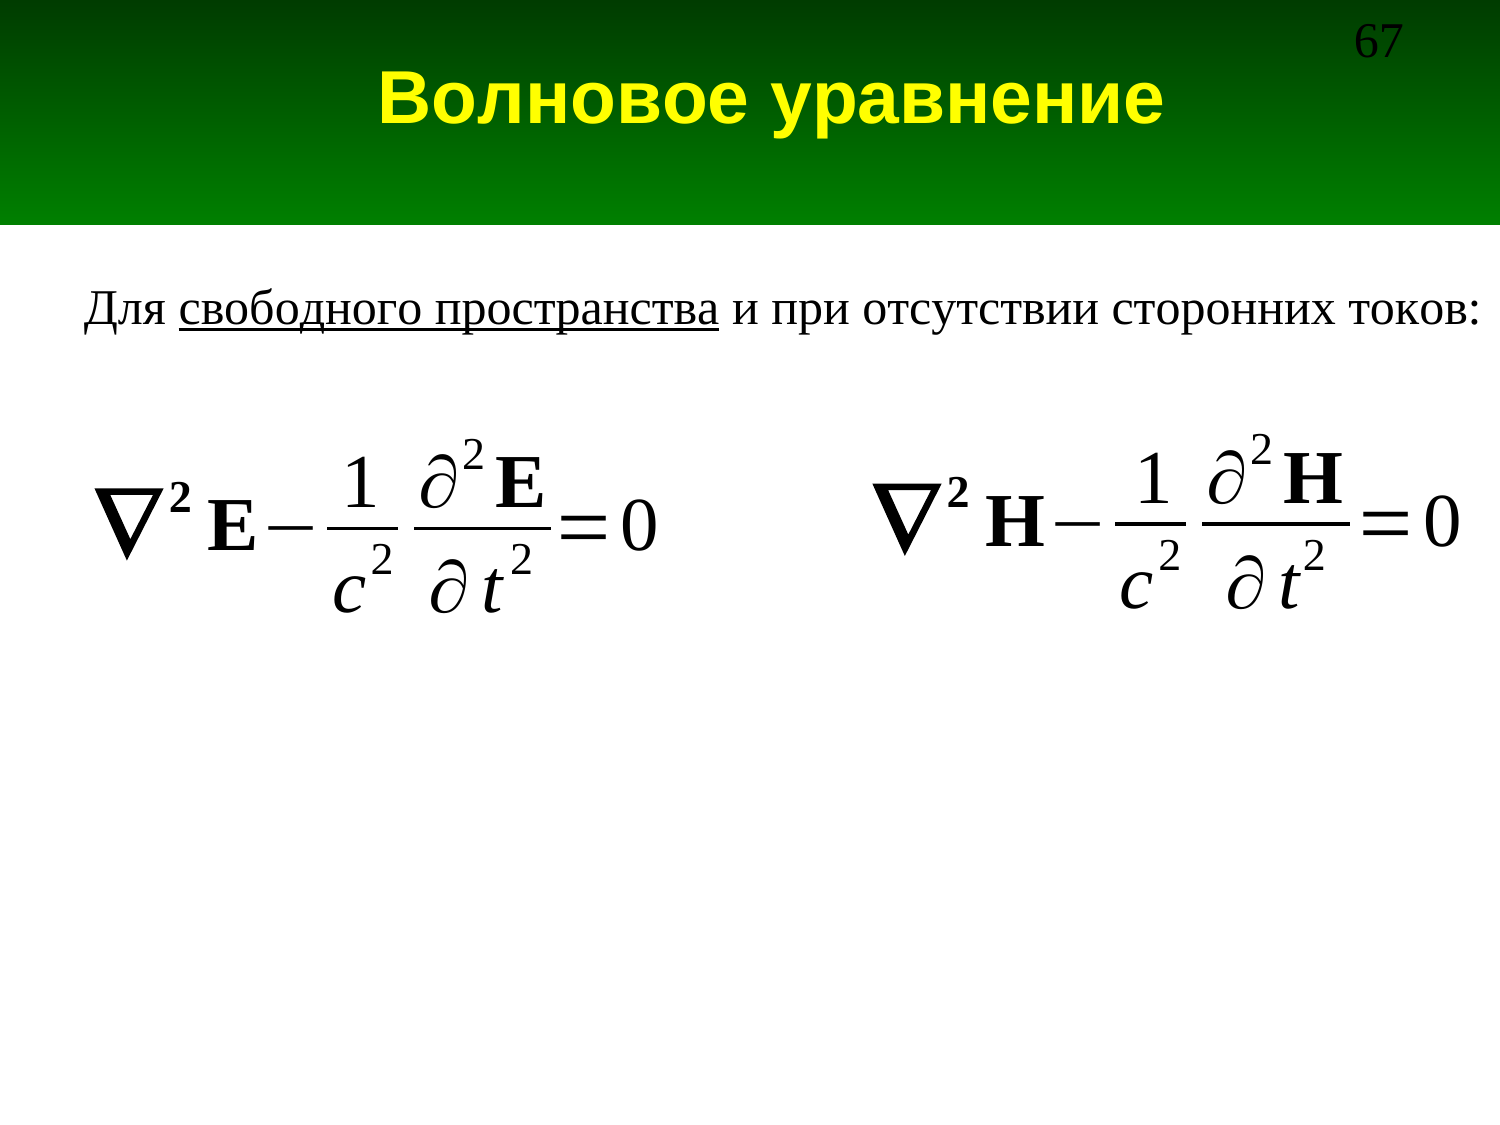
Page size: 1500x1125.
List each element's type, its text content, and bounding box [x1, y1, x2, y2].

text_box Для свободного пространства и при отсутствии сторонних токов: [69, 267, 1489, 343]
chart [72, 426, 678, 631]
chart [850, 422, 1480, 626]
title Волновое уравнение [123, 0, 1399, 188]
